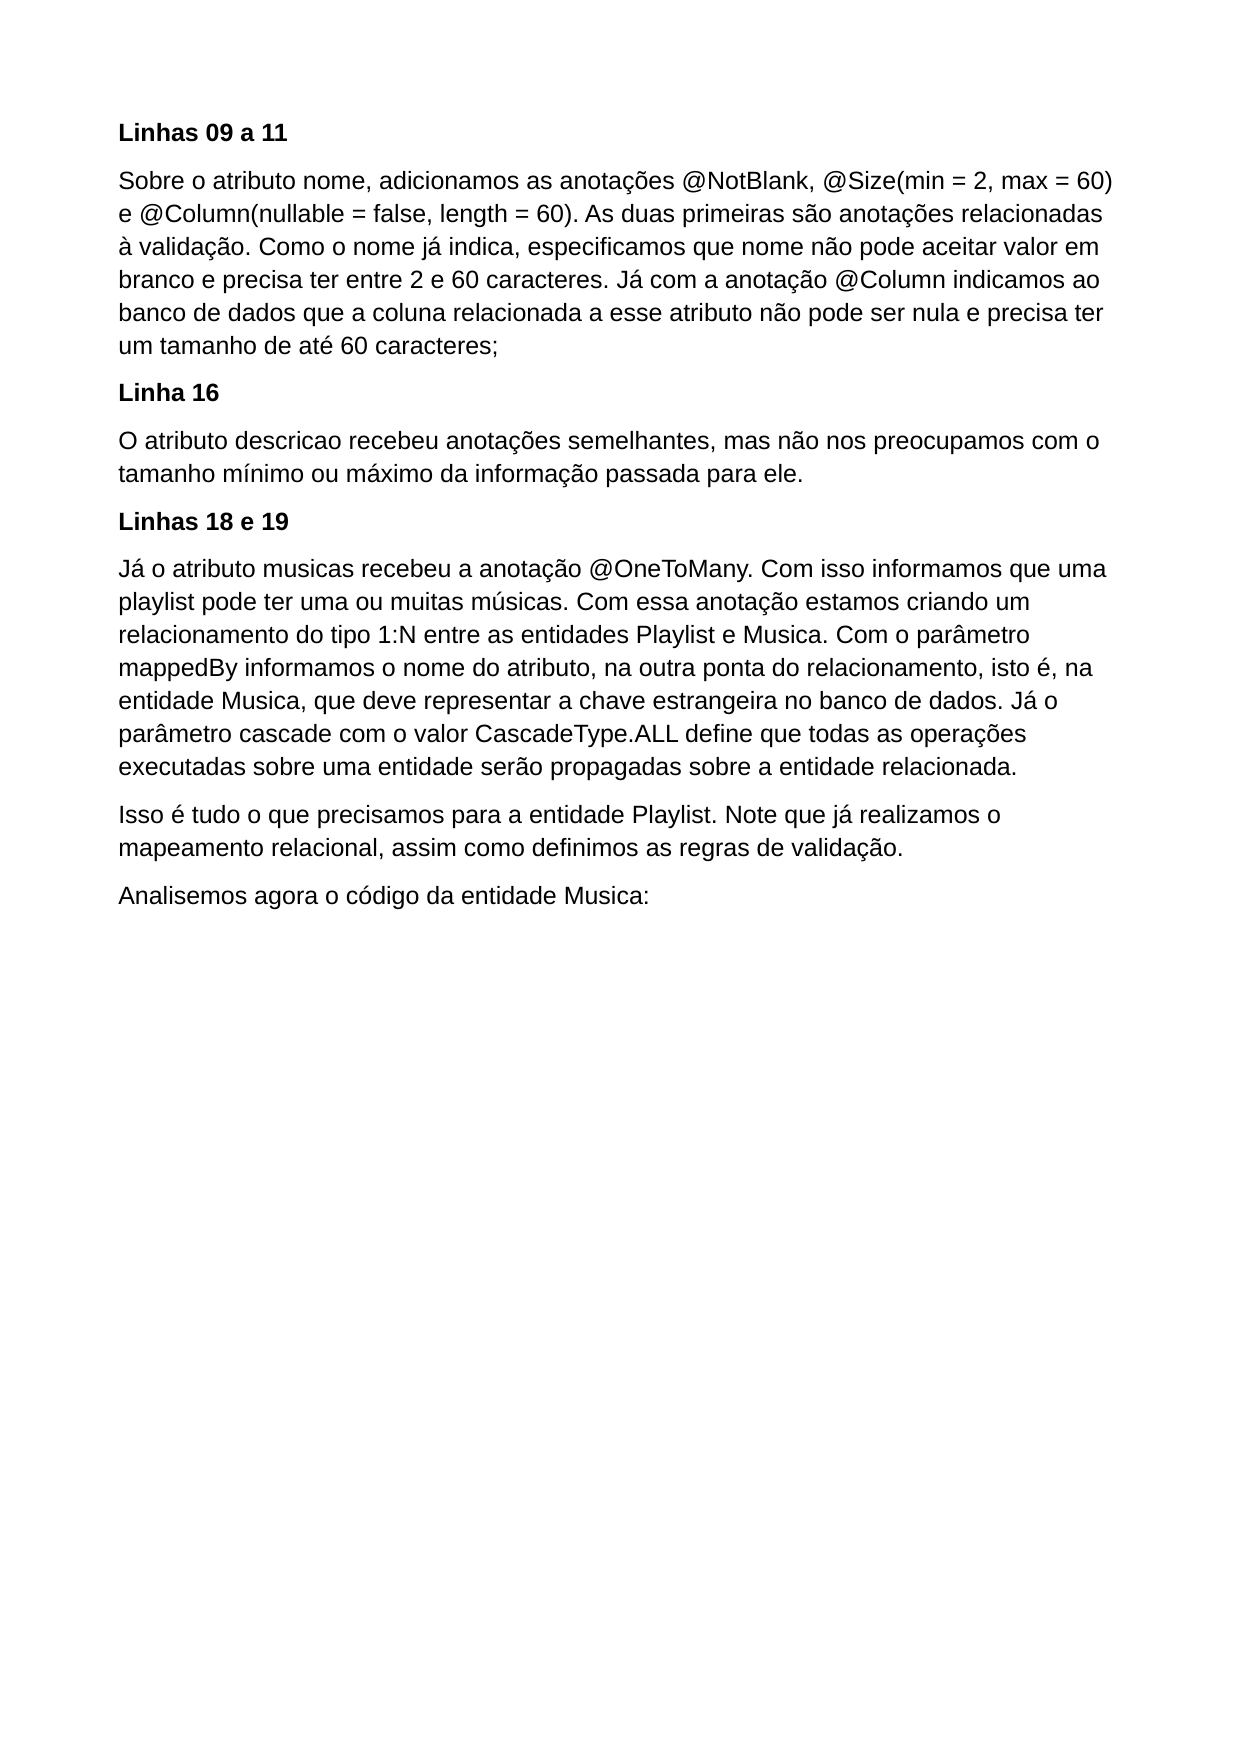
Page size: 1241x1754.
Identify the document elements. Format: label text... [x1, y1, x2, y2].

text Isso é tudo o que precisamos para a entidade Playlist. Note que já realizamos o mapeamento relacional, assim como definimos as regras de validação. [118, 800, 1122, 862]
text Analisemos agora o código da entidade Musica: [118, 881, 1122, 909]
text Linha 16 [118, 378, 1122, 407]
text Já o atributo musicas recebeu a anotação @OneToMany. Com isso informamos que uma playlist pode ter uma ou muitas músicas. Com essa anotação estamos criando um relacionamento do tipo 1:N entre as entidades Playlist e Musica. Com o parâmetro mappedBy informamos o nome do atributo, na outra ponta do relacionamento, isto é, na entidade Musica, que deve representar a chave estrangeira no banco de dados. Já o parâmetro cascade com o valor CascadeType.ALL define que todas as operações executadas sobre uma entidade serão propagadas sobre a entidade relacionada. [118, 554, 1122, 781]
text O atributo descricao recebeu anotações semelhantes, mas não nos preocupamos com o tamanho mínimo ou máximo da informação passada para ele. [118, 426, 1122, 488]
text Sobre o atributo nome, adicionamos as anotações @NotBlank, @Size(min = 2, max = 60) e @Column(nullable = false, length = 60). As duas primeiras são anotações relacionadas à validação. Como o nome já indica, especificamos que nome não pode aceitar valor em branco e precisa ter entre 2 e 60 caracteres. Já com a anotação @Column indicamos ao banco de dados que a coluna relacionada a esse atributo não pode ser nula e precisa ter um tamanho de até 60 caracteres; [118, 166, 1122, 359]
text Linhas 18 e 19 [118, 507, 1122, 535]
text Linhas 09 a 11 [118, 118, 1122, 147]
